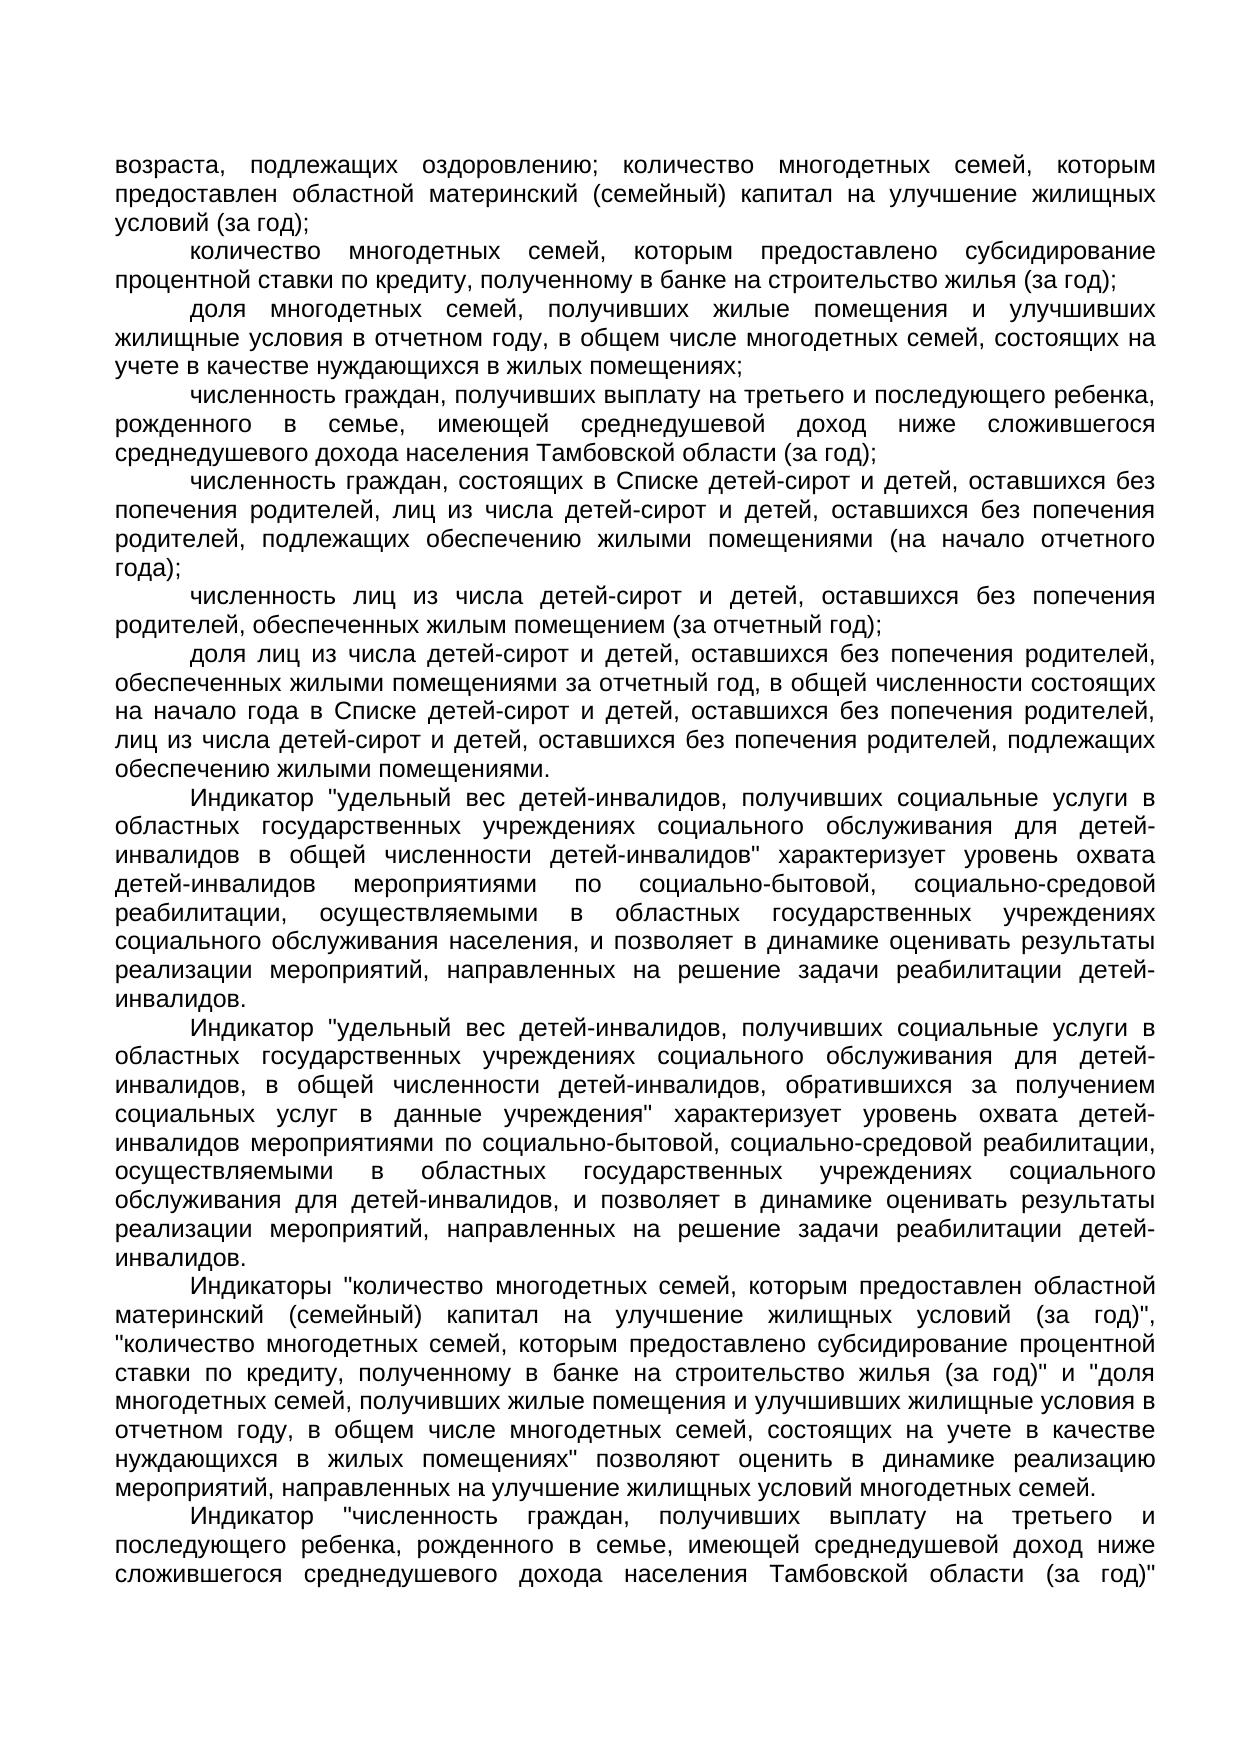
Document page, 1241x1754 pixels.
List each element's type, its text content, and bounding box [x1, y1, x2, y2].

text доля многодетных семей, получивших жилые помещения и улучшивших жилищные условия в отчетном году, в общем числе многодетных семей, состоящих на учете в качестве нуждающихся в жилых помещениях; [114, 294, 1157, 380]
text количество многодетных семей, которым предоставлено субсидирование процентной ставки по кредиту, полученному в банке на строительство жилья (за год); [114, 236, 1157, 294]
text численность граждан, получивших выплату на третьего и последующего ребенка, рожденного в семье, имеющей среднедушевой доход ниже сложившегося среднедушевого дохода населения Тамбовской области (за год); [114, 380, 1157, 466]
text Индикатор "численность граждан, получивших выплату на третьего и последующего ребенка, рожденного в семье, имеющей среднедушевой доход ниже сложившегося среднедушевого дохода населения Тамбовской области (за год)" [114, 1501, 1157, 1587]
text Индикатор "удельный вес детей-инвалидов, получивших социальные услуги в областных государственных учреждениях социального обслуживания для детей-инвалидов в общей численности детей-инвалидов" характеризует уровень охвата детей-инвалидов мероприятиями по социально-бытовой, социально-средовой реабилитации, осуществляемыми в областных государственных учреждениях социального обслуживания населения, и позволяет в динамике оценивать результаты реализации мероприятий, направленных на решение задачи реабилитации детей-инвалидов. [114, 782, 1157, 1012]
text Индикаторы "количество многодетных семей, которым предоставлен областной материнский (семейный) капитал на улучшение жилищных условий (за год)", "количество многодетных семей, которым предоставлено субсидирование процентной ставки по кредиту, полученному в банке на строительство жилья (за год)" и "доля многодетных семей, получивших жилые помещения и улучшивших жилищные условия в отчетном году, в общем числе многодетных семей, состоящих на учете в качестве нуждающихся в жилых помещениях" позволяют оценить в динамике реализацию мероприятий, направленных на улучшение жилищных условий многодетных семей. [114, 1271, 1157, 1501]
text Индикатор "удельный вес детей-инвалидов, получивших социальные услуги в областных государственных учреждениях социального обслуживания для детей-инвалидов, в общей численности детей-инвалидов, обратившихся за получением социальных услуг в данные учреждения" характеризует уровень охвата детей-инвалидов мероприятиями по социально-бытовой, социально-средовой реабилитации, осуществляемыми в областных государственных учреждениях социального обслуживания для детей-инвалидов, и позволяет в динамике оценивать результаты реализации мероприятий, направленных на решение задачи реабилитации детей-инвалидов. [114, 1012, 1157, 1271]
text численность лиц из числа детей-сирот и детей, оставшихся без попечения родителей, обеспеченных жилым помещением (за отчетный год); [114, 581, 1157, 639]
text возраста, подлежащих оздоровлению; количество многодетных семей, которым предоставлен областной материнский (семейный) капитал на улучшение жилищных условий (за год); [114, 150, 1157, 236]
text доля лиц из числа детей-сирот и детей, оставшихся без попечения родителей, обеспеченных жилыми помещениями за отчетный год, в общей численности состоящих на начало года в Списке детей-сирот и детей, оставшихся без попечения родителей, лиц из числа детей-сирот и детей, оставшихся без попечения родителей, подлежащих обеспечению жилыми помещениями. [114, 639, 1157, 782]
text численность граждан, состоящих в Списке детей-сирот и детей, оставшихся без попечения родителей, лиц из числа детей-сирот и детей, оставшихся без попечения родителей, подлежащих обеспечению жилыми помещениями (на начало отчетного года); [114, 466, 1157, 581]
